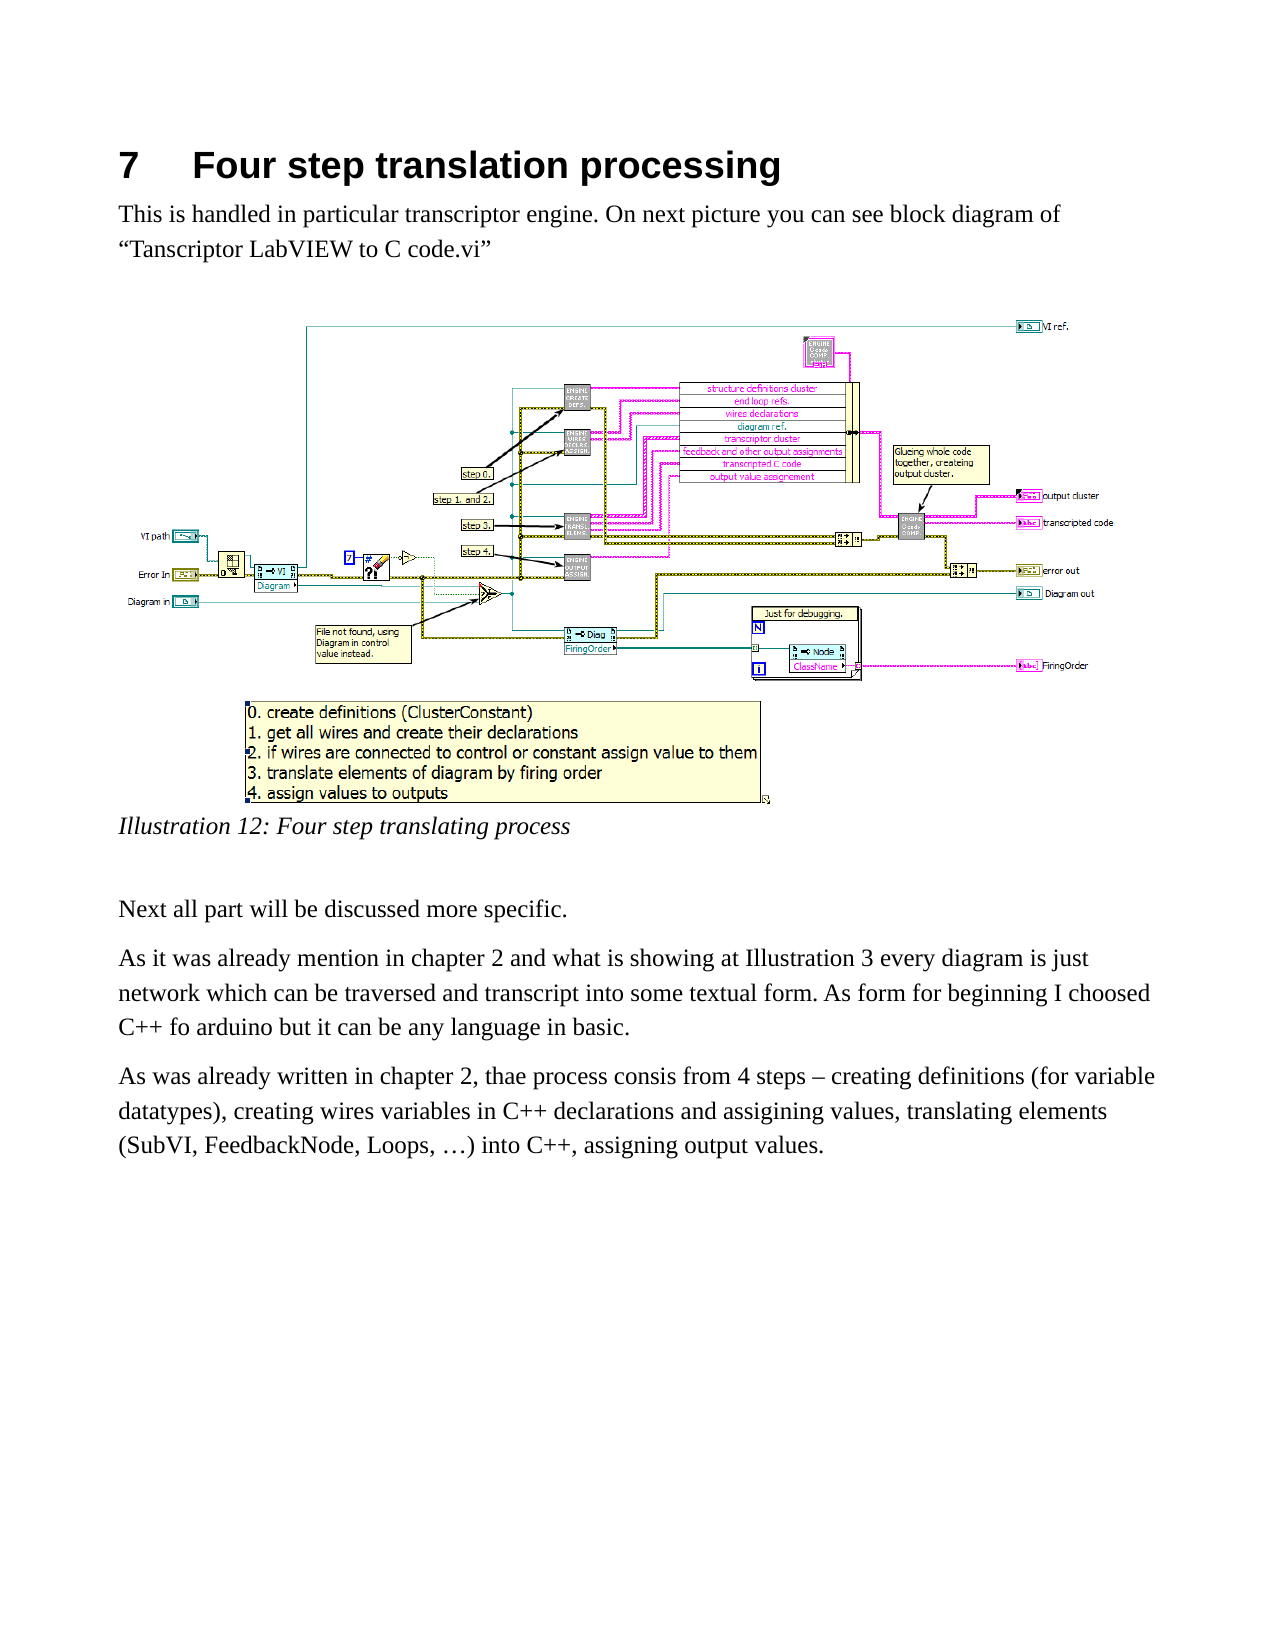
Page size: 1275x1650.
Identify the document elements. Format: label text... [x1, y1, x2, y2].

picture [118, 295, 1157, 811]
text As it was already mention in chapter 2 and what is showing at Illustration 3 every diagram is just network which can be traversed and transcript into some textual form. As form for beginning I choosed C++ fo arduino but it can be any language in basic. [118, 943, 1157, 1041]
text Next all part will be discussed more specific. [118, 894, 1157, 923]
text This is handled in particular transcriptor engine. On next picture you can see block diagram of “Tanscriptor LabVIEW to C code.vi” [118, 199, 1157, 262]
subtitle Four step translation processing [118, 143, 1157, 187]
text Illustration 12: Four step translating process [118, 811, 1157, 839]
text As was already written in chapter 2, thae process consis from 4 steps – creating definitions (for variable datatypes), creating wires variables in C++ declarations and assigining values, translating elements (SubVI, FeedbackNode, Loops, …) into C++, assigning output values. [118, 1061, 1157, 1159]
